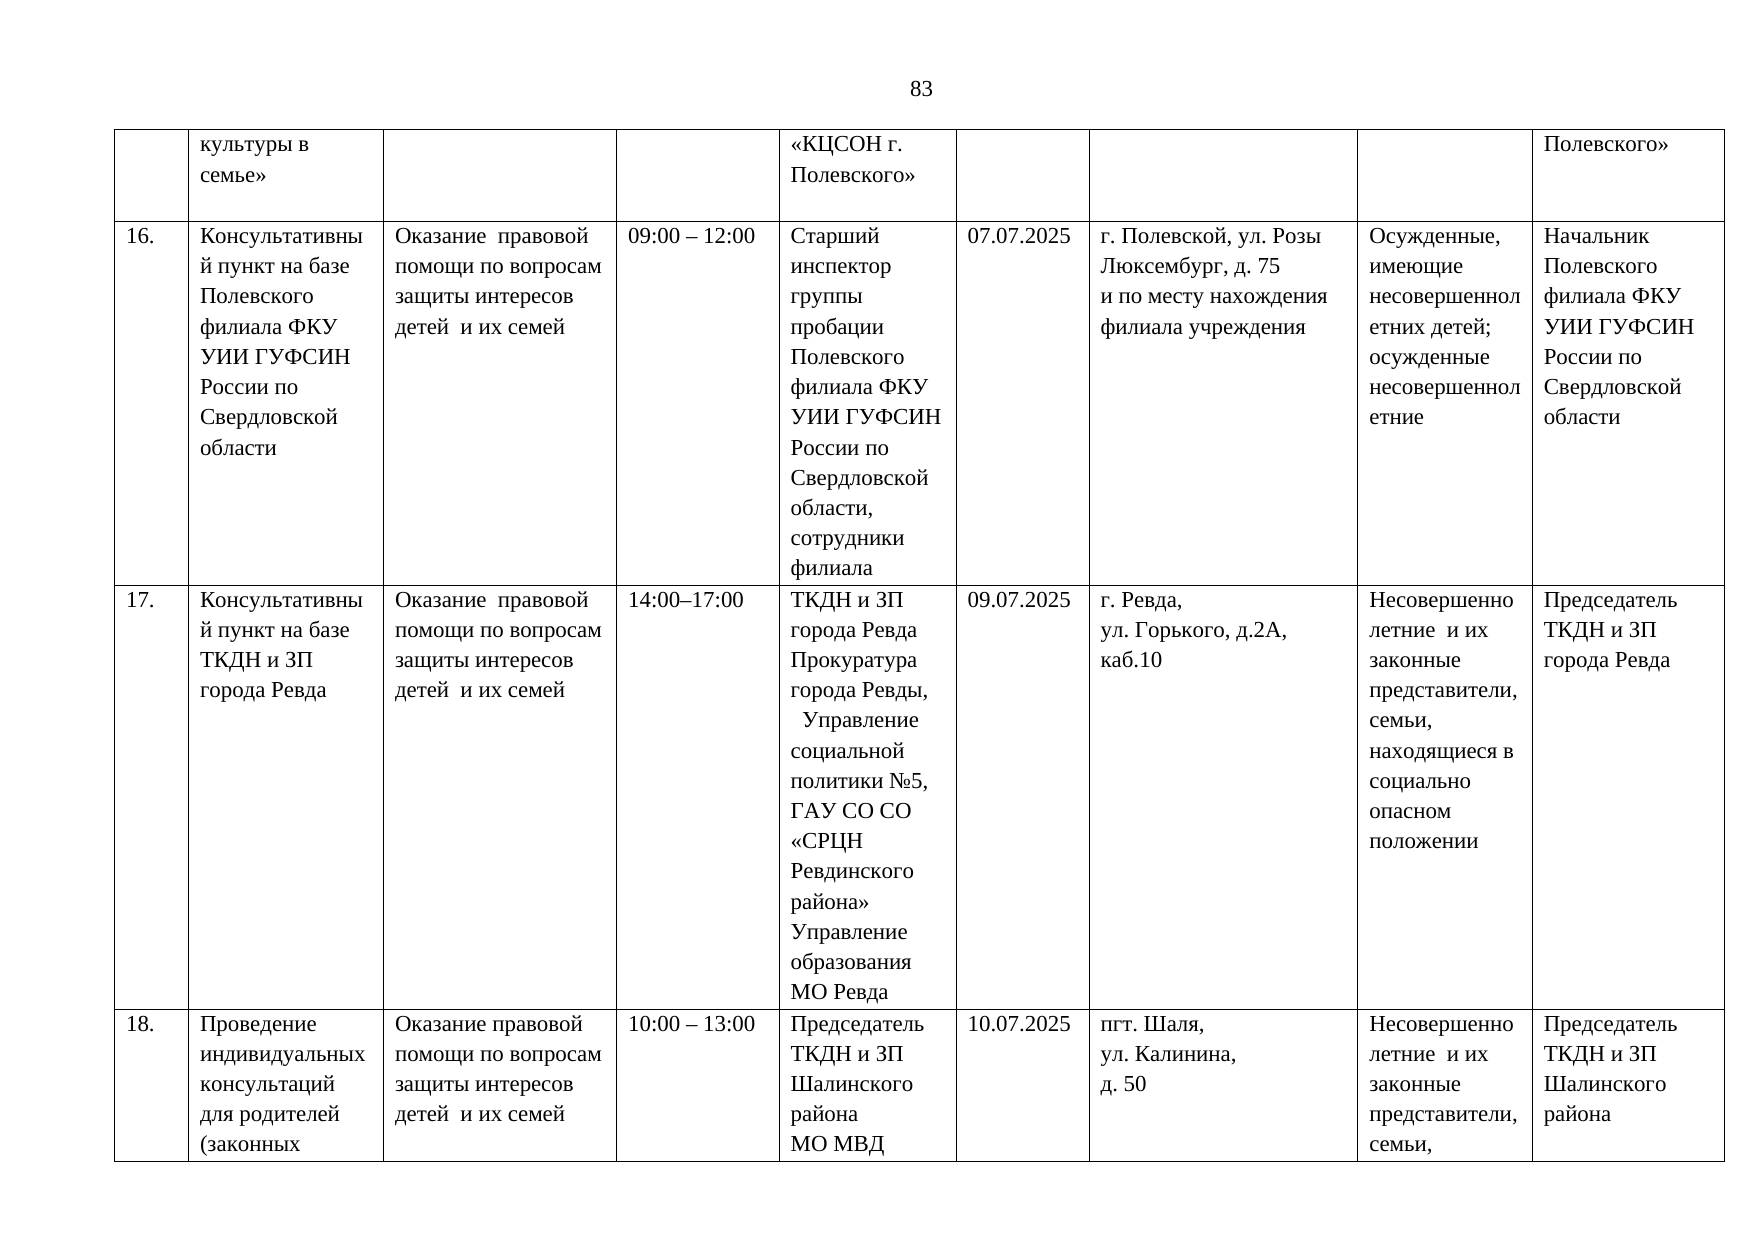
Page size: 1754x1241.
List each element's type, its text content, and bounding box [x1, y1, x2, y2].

table_cell г. Ревда, ул. Горького, д.2А, каб.10 [1090, 586, 1357, 1008]
table_cell Оказание правовой помощи по вопросам защиты интересов детей и их семей [384, 1010, 616, 1161]
table_cell [1358, 130, 1532, 221]
table_cell [384, 130, 616, 221]
table_cell Консультативный пункт на базе Полевского филиала ФКУ УИИ ГУФСИН России по Свердловской области [189, 222, 383, 584]
table_cell Оказание правовой помощи по вопросам защиты интересов детей и их семей [384, 586, 616, 1008]
table_cell [115, 130, 188, 221]
table_cell [957, 130, 1089, 221]
table_cell 18. [115, 1010, 188, 1161]
table_cell Проведение индивидуальных консультаций для родителей (законных [189, 1010, 383, 1161]
table_cell Оказание правовой помощи по вопросам защиты интересов детей и их семей [384, 222, 616, 584]
table_cell 16. [115, 222, 188, 584]
table_cell 14:00–17:00 [617, 586, 779, 1008]
table_cell [617, 130, 779, 221]
table_cell Председатель ТКДН и ЗП города Ревда [1533, 586, 1724, 1008]
table_cell Председатель ТКДН и ЗП Шалинского района МО МВД [780, 1010, 956, 1161]
table_cell 09:00 – 12:00 [617, 222, 779, 584]
table_cell культуры в семье» [189, 130, 383, 221]
table_cell г. Полевской, ул. Розы Люксембург, д. 75 и по месту нахождения филиала учреждения [1090, 222, 1357, 584]
table_cell Осужденные, имеющие несовершеннолетних детей; осужденные несовершеннолетние [1358, 222, 1532, 584]
table_cell 17. [115, 586, 188, 1008]
table_cell Полевского» [1533, 130, 1724, 221]
table_cell Несовершеннолетние и их законные представители, семьи, [1358, 1010, 1532, 1161]
table_cell пгт. Шаля, ул. Калинина, д. 50 [1090, 1010, 1357, 1161]
table_cell Начальник Полевского филиала ФКУ УИИ ГУФСИН России по Свердловской области [1533, 222, 1724, 584]
table_cell «КЦСОН г. Полевского» [780, 130, 956, 221]
table_cell 10.07.2025 [957, 1010, 1089, 1161]
table_cell ТКДН и ЗП города Ревда Прокуратура города Ревды, Управление социальной политики №5, ГАУ СО СО «СРЦН Ревдинского района» Управление образования МО Ревда [780, 586, 956, 1008]
table_cell Консультативный пункт на базе ТКДН и ЗП города Ревда [189, 586, 383, 1008]
table_cell 10:00 – 13:00 [617, 1010, 779, 1161]
table_cell [1090, 130, 1357, 221]
table_cell Старший инспектор группы пробации Полевского филиала ФКУ УИИ ГУФСИН России по Свердловской области, сотрудники филиала [780, 222, 956, 584]
table_cell 09.07.2025 [957, 586, 1089, 1008]
table_cell Несовершеннолетние и их законные представители, семьи, находящиеся в социально опасном положении [1358, 586, 1532, 1008]
table_cell 07.07.2025 [957, 222, 1089, 584]
table_cell Председатель ТКДН и ЗП Шалинского района [1533, 1010, 1724, 1161]
